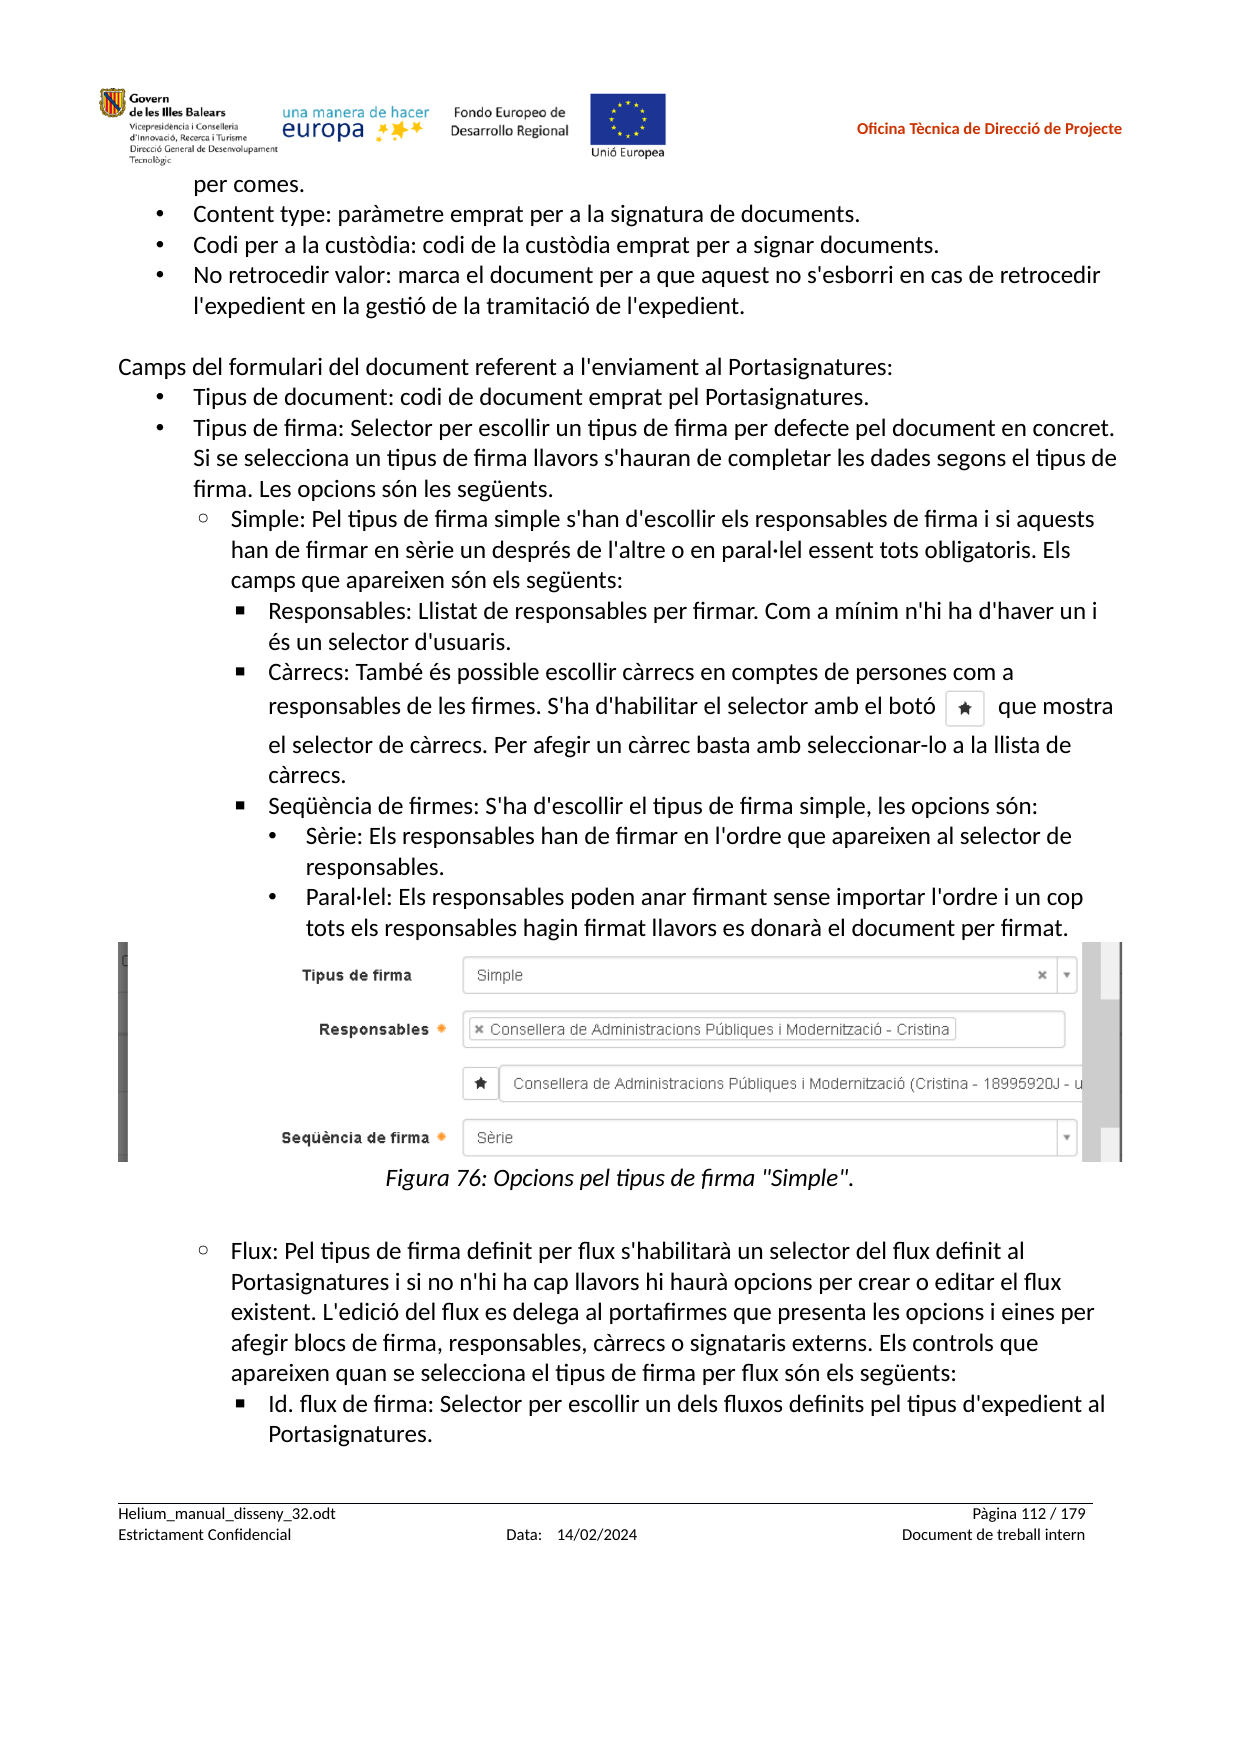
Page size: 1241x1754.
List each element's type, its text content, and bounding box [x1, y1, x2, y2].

list Codi per a la custòdia: codi de la custòdia emprat per a signar documents. [156, 229, 1122, 259]
text Figura 76: Opcions pel tipus de firma "Simple". [118, 1162, 1122, 1192]
list Tipus de firma: Selector per escollir un tipus de firma per defecte pel document en concret. Si se selecciona un tipus de firma llavors s'hauran de completar les dades segons el tipus de firma. Les opcions són les següents. [156, 412, 1122, 504]
list Content type: paràmetre emprat per a la signatura de documents. [156, 198, 1122, 229]
picture [942, 686, 987, 729]
list Id. flux de firma: Selector per escollir un dels fluxos definits pel tipus d'expedient al Portasignatures. [231, 1388, 1122, 1449]
list No retrocedir valor: marca el document per a que aquest no s'esborri en cas de retrocedir l'expedient en la gestió de la tramitació de l'expedient. [156, 259, 1122, 321]
list Tipus de document: codi de document emprat pel Portasignatures. [156, 382, 1122, 412]
picture [118, 942, 1123, 1162]
list Simple: Pel tipus de firma simple s'han d'escollir els responsables de firma i si aquests han de firmar en sèrie un després de l'altre o en paral·lel essent tots obligatoris. Els camps que apareixen són els següents: [193, 504, 1122, 595]
text Camps del formulari del document referent a l'enviament al Portasignatures: [118, 351, 1122, 382]
list Càrrecs: També és possible escollir càrrecs en comptes de persones com a responsables de les firmes. S'ha d'habilitar el selector amb el botó que mostra el selector de càrrecs. Per afegir un càrrec basta amb seleccionar-lo a la llista de càrrecs. [231, 656, 1122, 790]
list Seqüència de firmes: S'ha d'escollir el tipus de firma simple, les opcions són: [231, 790, 1122, 820]
picture [99, 87, 668, 166]
list Flux: Pel tipus de firma definit per flux s'habilitarà un selector del flux definit al Portasignatures i si no n'hi ha cap llavors hi haurà opcions per crear o editar el flux existent. L'edició del flux es delega al portafirmes que presenta les opcions i eines per afegir blocs de firma, responsables, càrrecs o signataris externs. Els controls que apareixen quan se selecciona el tipus de firma per flux són els següents: [193, 1236, 1122, 1388]
list per comes. [156, 168, 1122, 198]
list Sèrie: Els responsables han de firmar en l'ordre que apareixen al selector de responsables. [268, 820, 1122, 881]
list Paral·lel: Els responsables poden anar firmant sense importar l'ordre i un cop tots els responsables hagin firmat llavors es donarà el document per firmat. [268, 881, 1122, 942]
list Responsables: Llistat de responsables per firmar. Com a mínim n'hi ha d'haver un i és un selector d'usuaris. [231, 595, 1122, 656]
